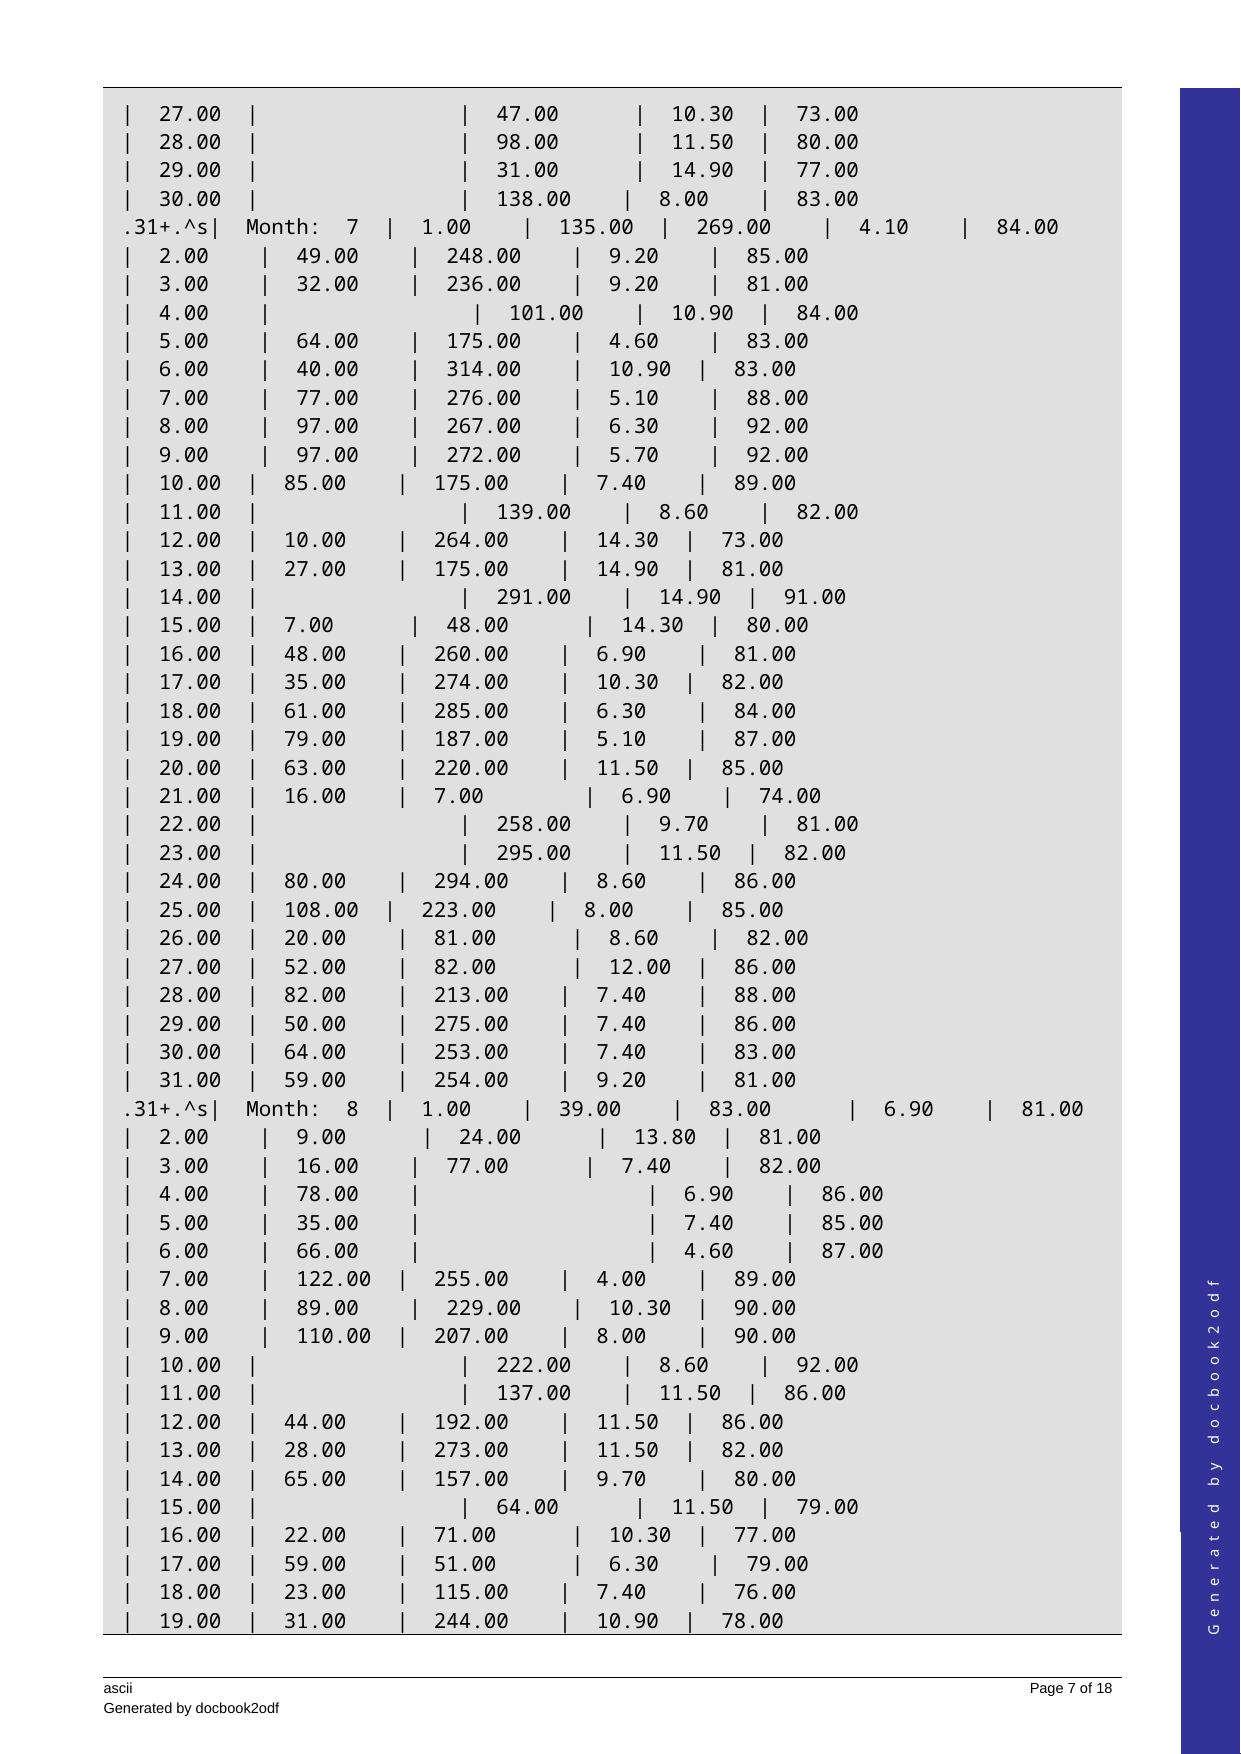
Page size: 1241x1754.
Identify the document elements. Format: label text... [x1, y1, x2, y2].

text | 10.00 | | 222.00 | 8.60 | 92.00 [103, 1350, 1122, 1378]
text | 10.00 | 85.00 | 175.00 | 7.40 | 89.00 [103, 468, 1122, 497]
text | 15.00 | | 64.00 | 11.50 | 79.00 [103, 1492, 1122, 1521]
text | 5.00 | 64.00 | 175.00 | 4.60 | 83.00 [103, 326, 1122, 354]
text | 7.00 | 122.00 | 255.00 | 4.00 | 89.00 [103, 1264, 1122, 1293]
text | 26.00 | 20.00 | 81.00 | 8.60 | 82.00 [103, 923, 1122, 952]
text | 25.00 | 108.00 | 223.00 | 8.00 | 85.00 [103, 895, 1122, 923]
text | 2.00 | 9.00 | 24.00 | 13.80 | 81.00 [103, 1122, 1122, 1151]
text | 31.00 | 59.00 | 254.00 | 9.20 | 81.00 [103, 1066, 1122, 1094]
text | 8.00 | 89.00 | 229.00 | 10.30 | 90.00 [103, 1293, 1122, 1321]
text | 16.00 | 48.00 | 260.00 | 6.90 | 81.00 [103, 639, 1122, 667]
text | 3.00 | 16.00 | 77.00 | 7.40 | 82.00 [103, 1151, 1122, 1179]
text | 17.00 | 35.00 | 274.00 | 10.30 | 82.00 [103, 667, 1122, 696]
text | 8.00 | 97.00 | 267.00 | 6.30 | 92.00 [103, 411, 1122, 440]
text | 13.00 | 28.00 | 273.00 | 11.50 | 82.00 [103, 1435, 1122, 1464]
text | 19.00 | 31.00 | 244.00 | 10.90 | 78.00 [103, 1606, 1122, 1634]
text | 18.00 | 23.00 | 115.00 | 7.40 | 76.00 [103, 1577, 1122, 1606]
text | 16.00 | 22.00 | 71.00 | 10.30 | 77.00 [103, 1521, 1122, 1549]
text | 14.00 | 65.00 | 157.00 | 9.70 | 80.00 [103, 1464, 1122, 1492]
text | 6.00 | 40.00 | 314.00 | 10.90 | 83.00 [103, 354, 1122, 383]
text | 9.00 | 110.00 | 207.00 | 8.00 | 90.00 [103, 1321, 1122, 1350]
text | 29.00 | 50.00 | 275.00 | 7.40 | 86.00 [103, 1009, 1122, 1037]
text | 28.00 | | 98.00 | 11.50 | 80.00 [103, 127, 1122, 156]
text .31+.^s| Month: 8 | 1.00 | 39.00 | 83.00 | 6.90 | 81.00 [103, 1094, 1122, 1122]
text | 6.00 | 66.00 | | 4.60 | 87.00 [103, 1236, 1122, 1264]
text | 14.00 | | 291.00 | 14.90 | 91.00 [103, 582, 1122, 611]
text | 11.00 | | 137.00 | 11.50 | 86.00 [103, 1378, 1122, 1407]
text | 7.00 | 77.00 | 276.00 | 5.10 | 88.00 [103, 383, 1122, 411]
text | 9.00 | 97.00 | 272.00 | 5.70 | 92.00 [103, 440, 1122, 468]
text | 30.00 | 64.00 | 253.00 | 7.40 | 83.00 [103, 1037, 1122, 1066]
text | 21.00 | 16.00 | 7.00 | 6.90 | 74.00 [103, 781, 1122, 809]
text | 4.00 | 78.00 | | 6.90 | 86.00 [103, 1179, 1122, 1208]
text | 19.00 | 79.00 | 187.00 | 5.10 | 87.00 [103, 724, 1122, 753]
text | 23.00 | | 295.00 | 11.50 | 82.00 [103, 838, 1122, 866]
text | 2.00 | 49.00 | 248.00 | 9.20 | 85.00 [103, 241, 1122, 269]
text | 20.00 | 63.00 | 220.00 | 11.50 | 85.00 [103, 753, 1122, 781]
text | 4.00 | | 101.00 | 10.90 | 84.00 [103, 298, 1122, 326]
text | 24.00 | 80.00 | 294.00 | 8.60 | 86.00 [103, 866, 1122, 895]
text | 17.00 | 59.00 | 51.00 | 6.30 | 79.00 [103, 1549, 1122, 1577]
text | 18.00 | 61.00 | 285.00 | 6.30 | 84.00 [103, 696, 1122, 724]
text | 13.00 | 27.00 | 175.00 | 14.90 | 81.00 [103, 554, 1122, 582]
text | 15.00 | 7.00 | 48.00 | 14.30 | 80.00 [103, 611, 1122, 639]
text | 27.00 | | 47.00 | 10.30 | 73.00 [103, 88, 1122, 127]
text | 12.00 | 10.00 | 264.00 | 14.30 | 73.00 [103, 525, 1122, 554]
text .31+.^s| Month: 7 | 1.00 | 135.00 | 269.00 | 4.10 | 84.00 [103, 212, 1122, 241]
text | 3.00 | 32.00 | 236.00 | 9.20 | 81.00 [103, 269, 1122, 298]
text | 27.00 | 52.00 | 82.00 | 12.00 | 86.00 [103, 952, 1122, 980]
text | 30.00 | | 138.00 | 8.00 | 83.00 [103, 184, 1122, 212]
text | 29.00 | | 31.00 | 14.90 | 77.00 [103, 156, 1122, 184]
text | 11.00 | | 139.00 | 8.60 | 82.00 [103, 497, 1122, 525]
text | 22.00 | | 258.00 | 9.70 | 81.00 [103, 809, 1122, 838]
text | 12.00 | 44.00 | 192.00 | 11.50 | 86.00 [103, 1407, 1122, 1435]
text | 5.00 | 35.00 | | 7.40 | 85.00 [103, 1208, 1122, 1236]
text | 28.00 | 82.00 | 213.00 | 7.40 | 88.00 [103, 980, 1122, 1009]
